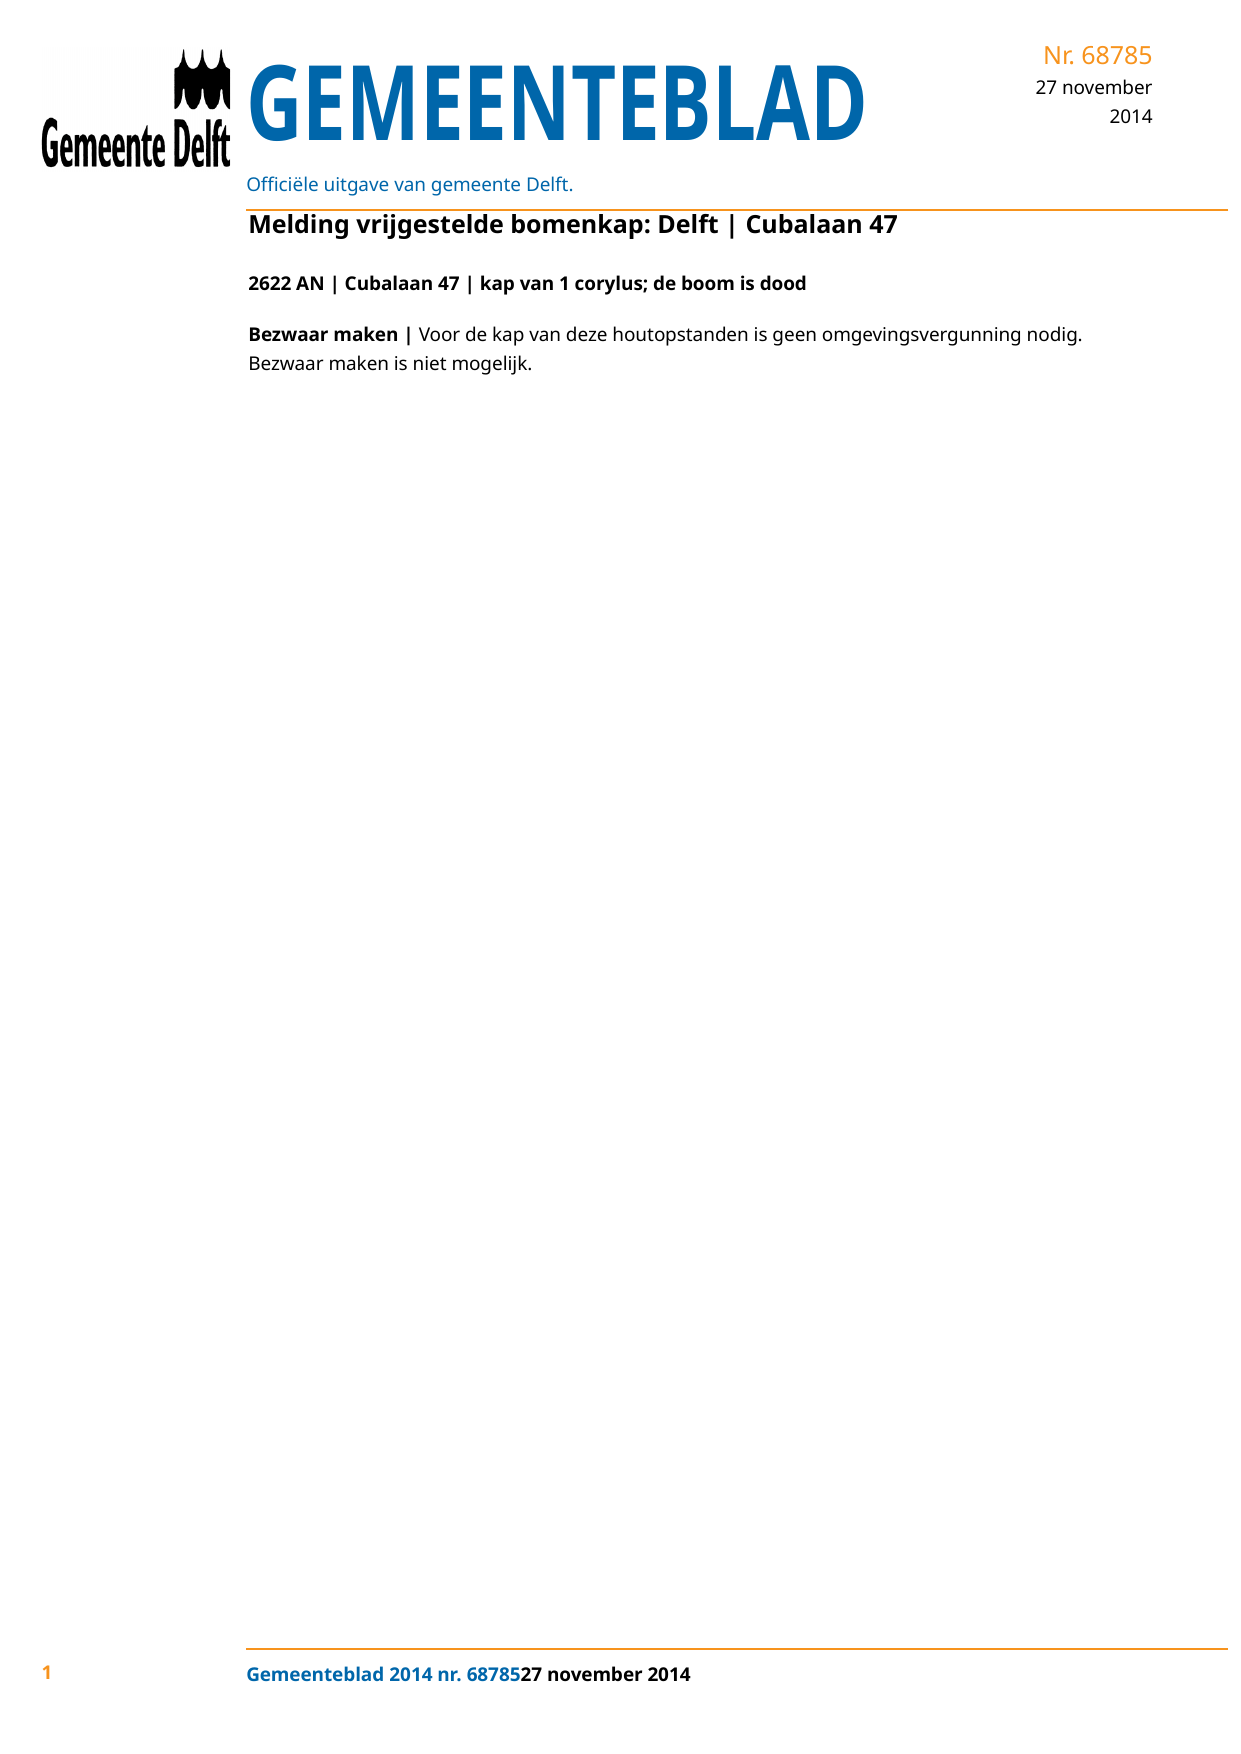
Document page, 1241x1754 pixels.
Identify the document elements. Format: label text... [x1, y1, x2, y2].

text Bezwaar maken | Voor de kap van deze houtopstanden is geen omgevingsvergunning nodig. Bezwaar maken is niet mogelijk. [248, 321, 1152, 376]
text 2622 AN | Cubalaan 47 | kap van 1 corylus; de boom is dood [248, 270, 1152, 296]
text Melding vrijgestelde bomenkap: Delft | Cubalaan 47 [248, 211, 1152, 241]
picture [41, 47, 231, 172]
